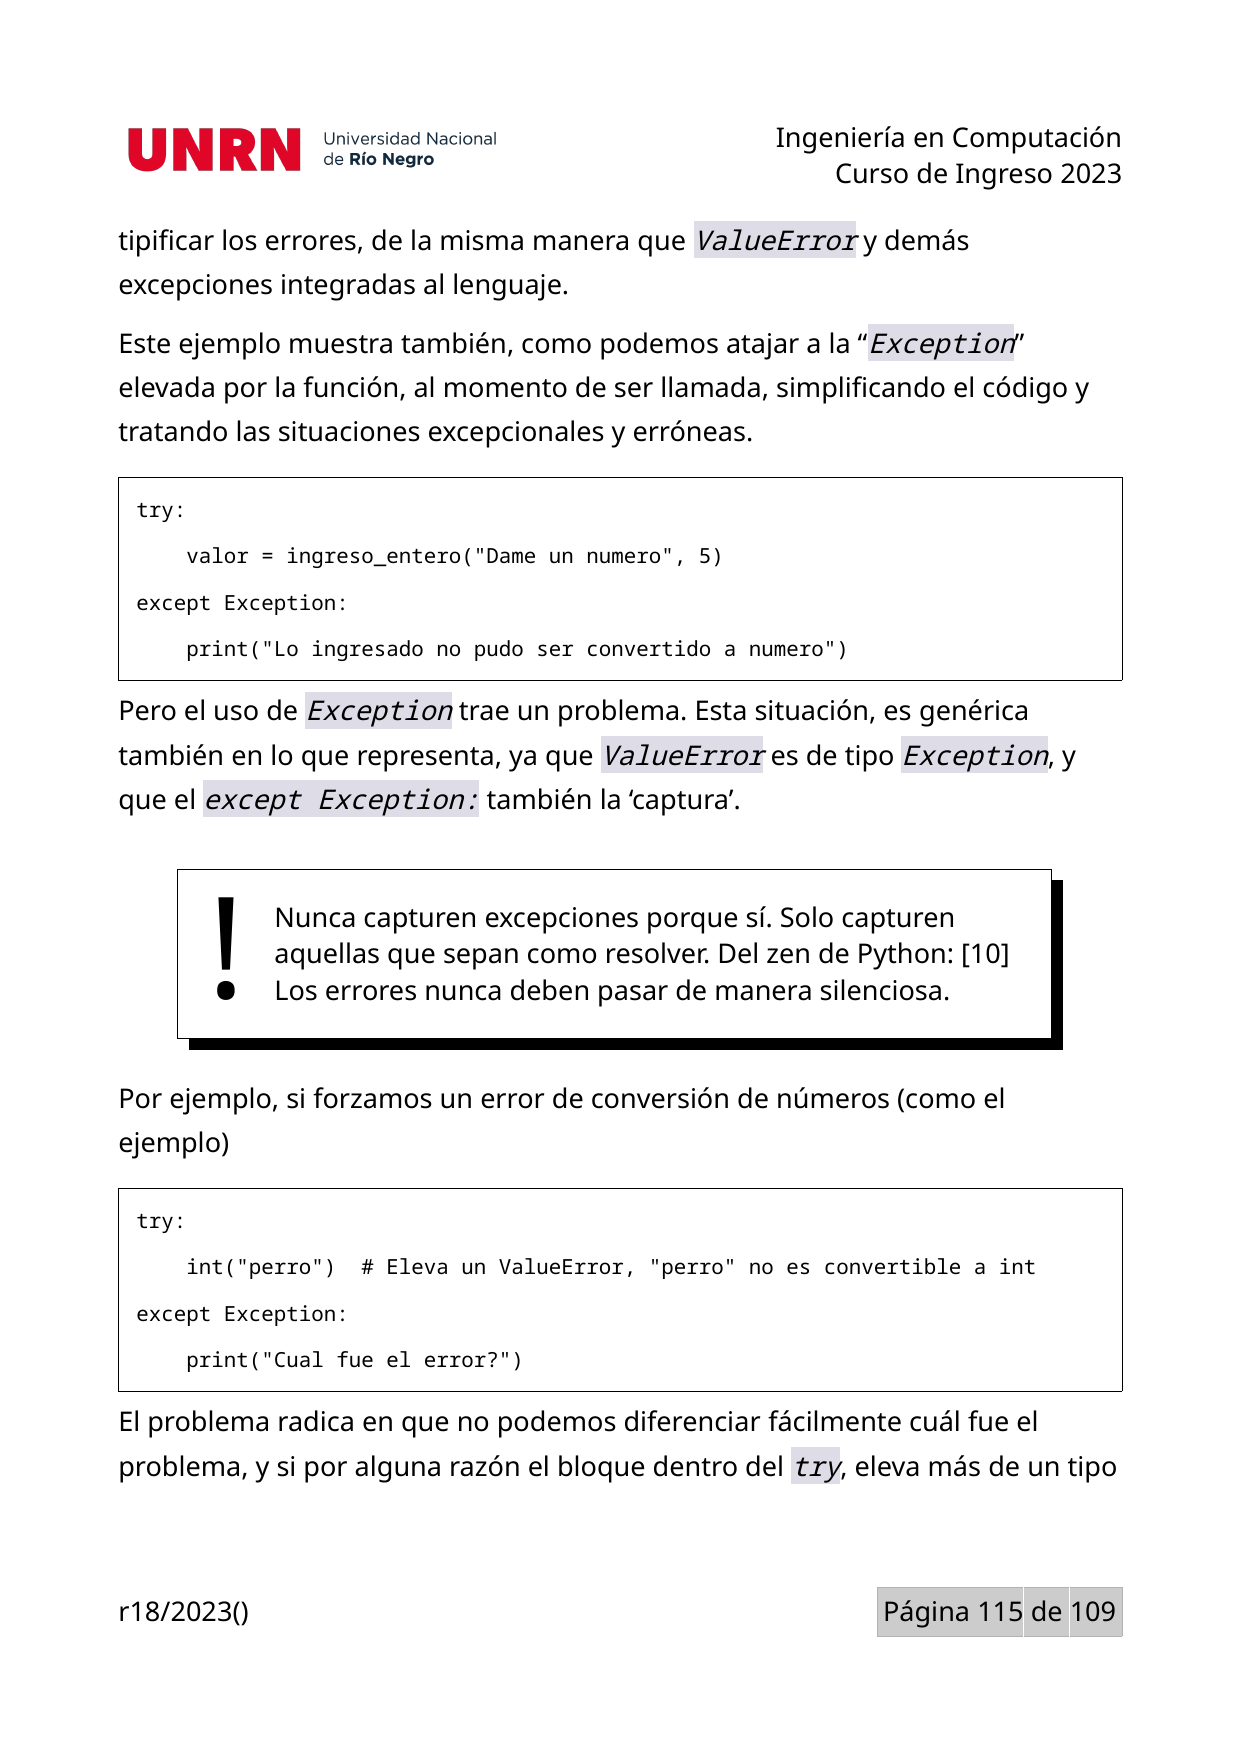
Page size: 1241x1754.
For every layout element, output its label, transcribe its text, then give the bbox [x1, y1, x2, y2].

text Por ejemplo, si forzamos un error de conversión de números (como el ejemplo) [118, 1079, 1122, 1161]
text Este ejemplo muestra también, como podemos atajar a la “Exception” elevada por la función, al momento de ser llamada, simplificando el código y tratando las situaciones excepcionales y erróneas. [118, 324, 1122, 449]
text except Exception: [119, 570, 1122, 616]
text print("Lo ingresado no pudo ser convertido a numero") [119, 616, 1122, 680]
text tipificar los errores, de la misma manera que ValueError y demás excepciones integradas al lenguaje. [118, 221, 1122, 302]
text Pero el uso de Exception trae un problema. Esta situación, es genérica también en lo que representa, ya que ValueError es de tipo Exception, y que el except Exception: también la ‘captura’. [118, 692, 1122, 817]
text El problema radica en que no podemos diferenciar fácilmente cuál fue el problema, y si por alguna razón el bloque dentro del try, eleva más de un tipo [118, 1403, 1122, 1484]
text try: [119, 478, 1122, 523]
text print("Cual fue el error?") [119, 1327, 1122, 1391]
text !Nunca capturen excepciones porque sí. Solo capturen aquellas que sepan como resolver. Del zen de Python: [10] Los errores nunca deben pasar de manera silenciosa. [178, 870, 1051, 1038]
text except Exception: [119, 1281, 1122, 1327]
text int("perro") # Eleva un ValueError, "perro" no es convertible a int [119, 1234, 1122, 1281]
text try: [119, 1189, 1122, 1234]
picture [118, 118, 505, 180]
text valor = ingreso_entero("Dame un numero", 5) [119, 523, 1122, 570]
